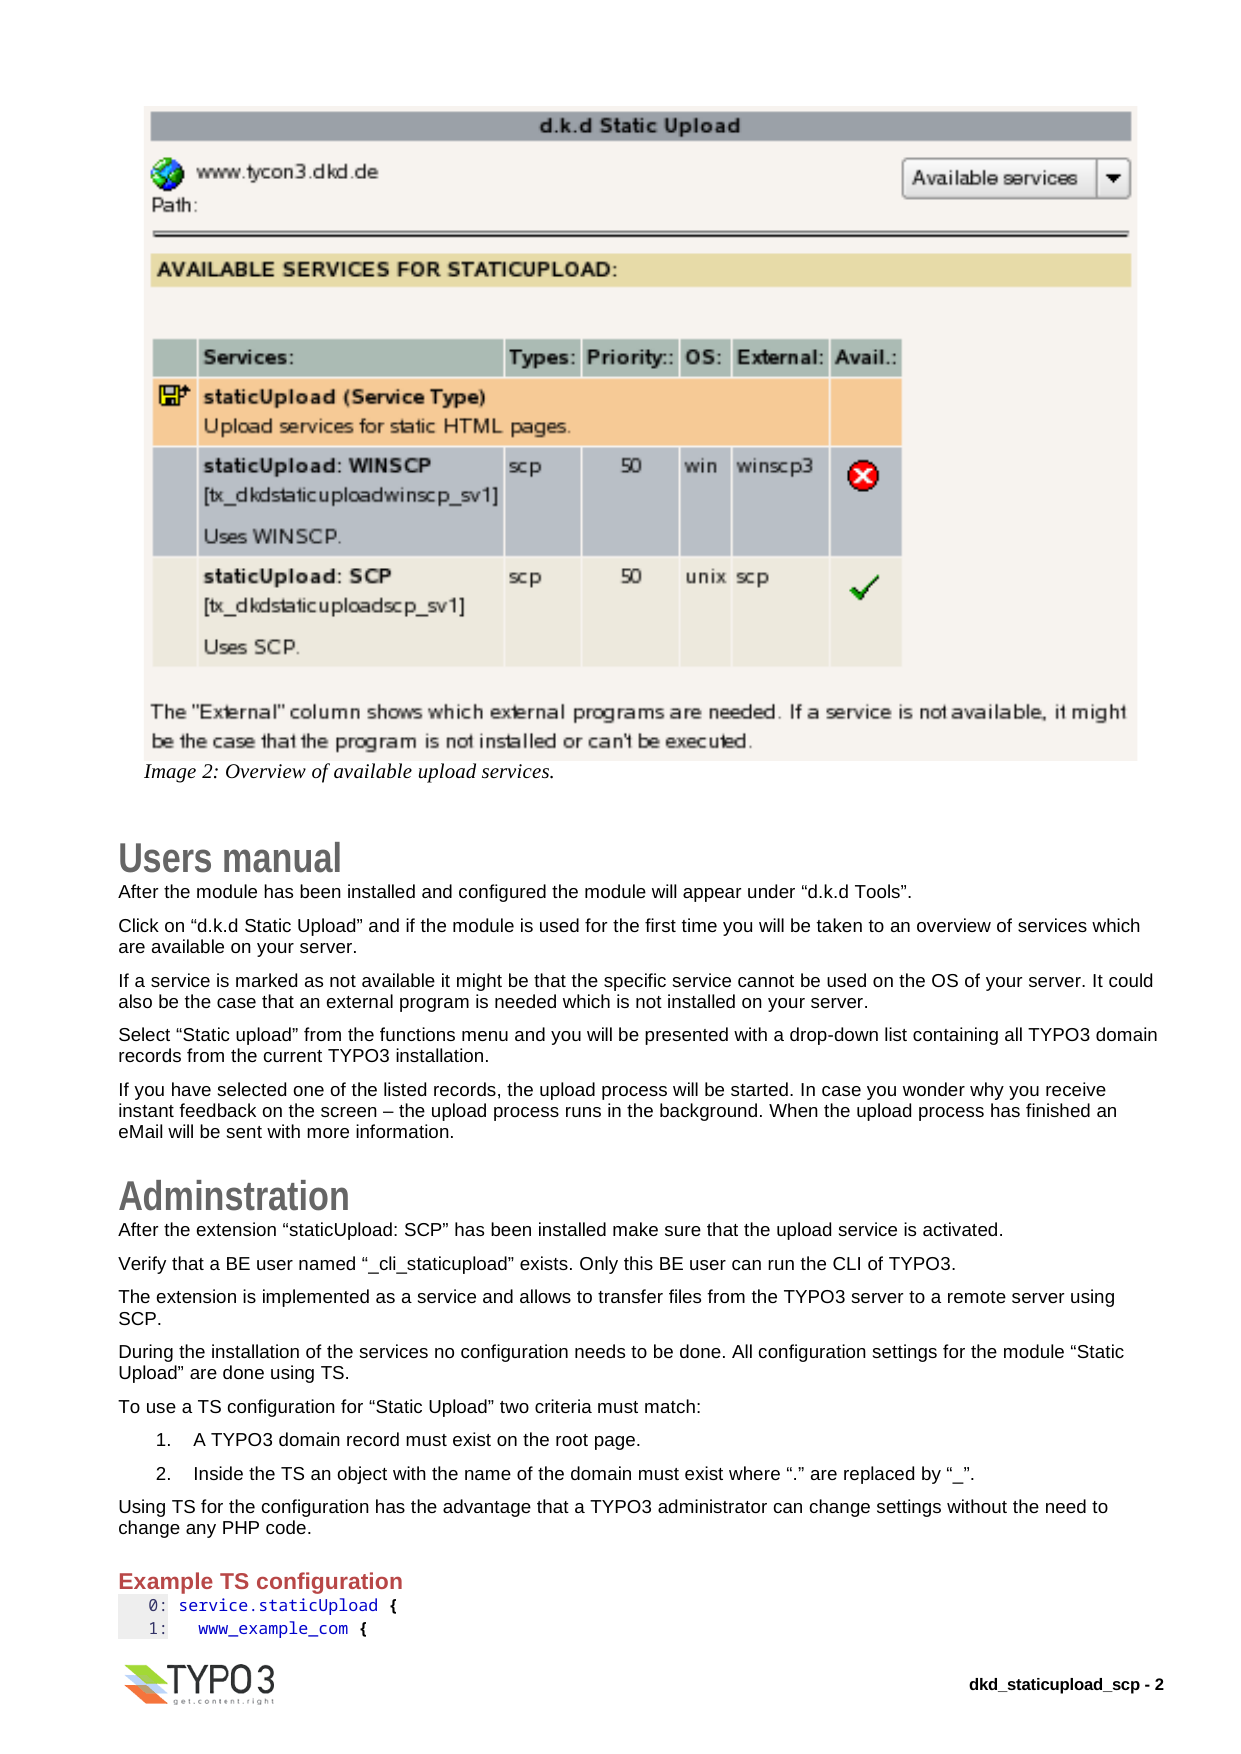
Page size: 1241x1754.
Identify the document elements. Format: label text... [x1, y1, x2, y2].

text After the extension “staticUpload: SCP” has been installed make sure that the upload service is activated. [118, 1220, 1163, 1241]
text Using TS for the configuration has the advantage that a TYPO3 administrator can change settings without the need to change any PHP code. [118, 1497, 1163, 1539]
subtitle Example TS configuration [118, 1568, 1163, 1594]
list A TYPO3 domain record must exist on the root page. [156, 1430, 1163, 1451]
text During the installation of the services no configuration needs to be done. All configuration settings for the module “Static Upload” are done using TS. [118, 1342, 1163, 1384]
text Image 2: Overview of available upload services. [144, 761, 1138, 783]
subtitle Users manual [118, 834, 1163, 882]
text Verify that a BE user named “_cli_staticupload” exists. Only this BE user can run the CLI of TYPO3. [118, 1253, 1163, 1274]
text If a service is marked as not available it might be that the specific service cannot be used on the OS of your server. It could also be the case that an external program is needed which is not installed on your server. [118, 970, 1163, 1012]
picture [119, 1659, 280, 1710]
text Click on “d.k.d Static Upload” and if the module is used for the first time you will be taken to an overview of services which are available on your server. [118, 916, 1163, 958]
list Inside the TS an object with the name of the domain must exist where “.” are replaced by “_”. [156, 1463, 1163, 1484]
picture [143, 106, 1138, 761]
subtitle Adminstration [118, 1172, 1163, 1220]
text 0: service.staticUpload { [118, 1594, 1163, 1617]
text Select “Static upload” from the functions menu and you will be presented with a drop-down list containing all TYPO3 domain records from the current TYPO3 installation. [118, 1025, 1163, 1067]
text The extension is implemented as a service and allows to transfer files from the TYPO3 server to a remote server using SCP. [118, 1287, 1163, 1329]
text After the module has been installed and configured the module will appear under “d.k.d Tools”. [118, 882, 1163, 903]
text 1: www_example_com { [118, 1617, 1163, 1639]
text If you have selected one of the listed records, the upload process will be started. In case you wonder why you receive instant feedback on the screen – the upload process runs in the background. When the upload process has finished an eMail will be sent with more information. [118, 1079, 1163, 1142]
text To use a TS configuration for “Static Upload” two criteria must match: [118, 1396, 1163, 1417]
